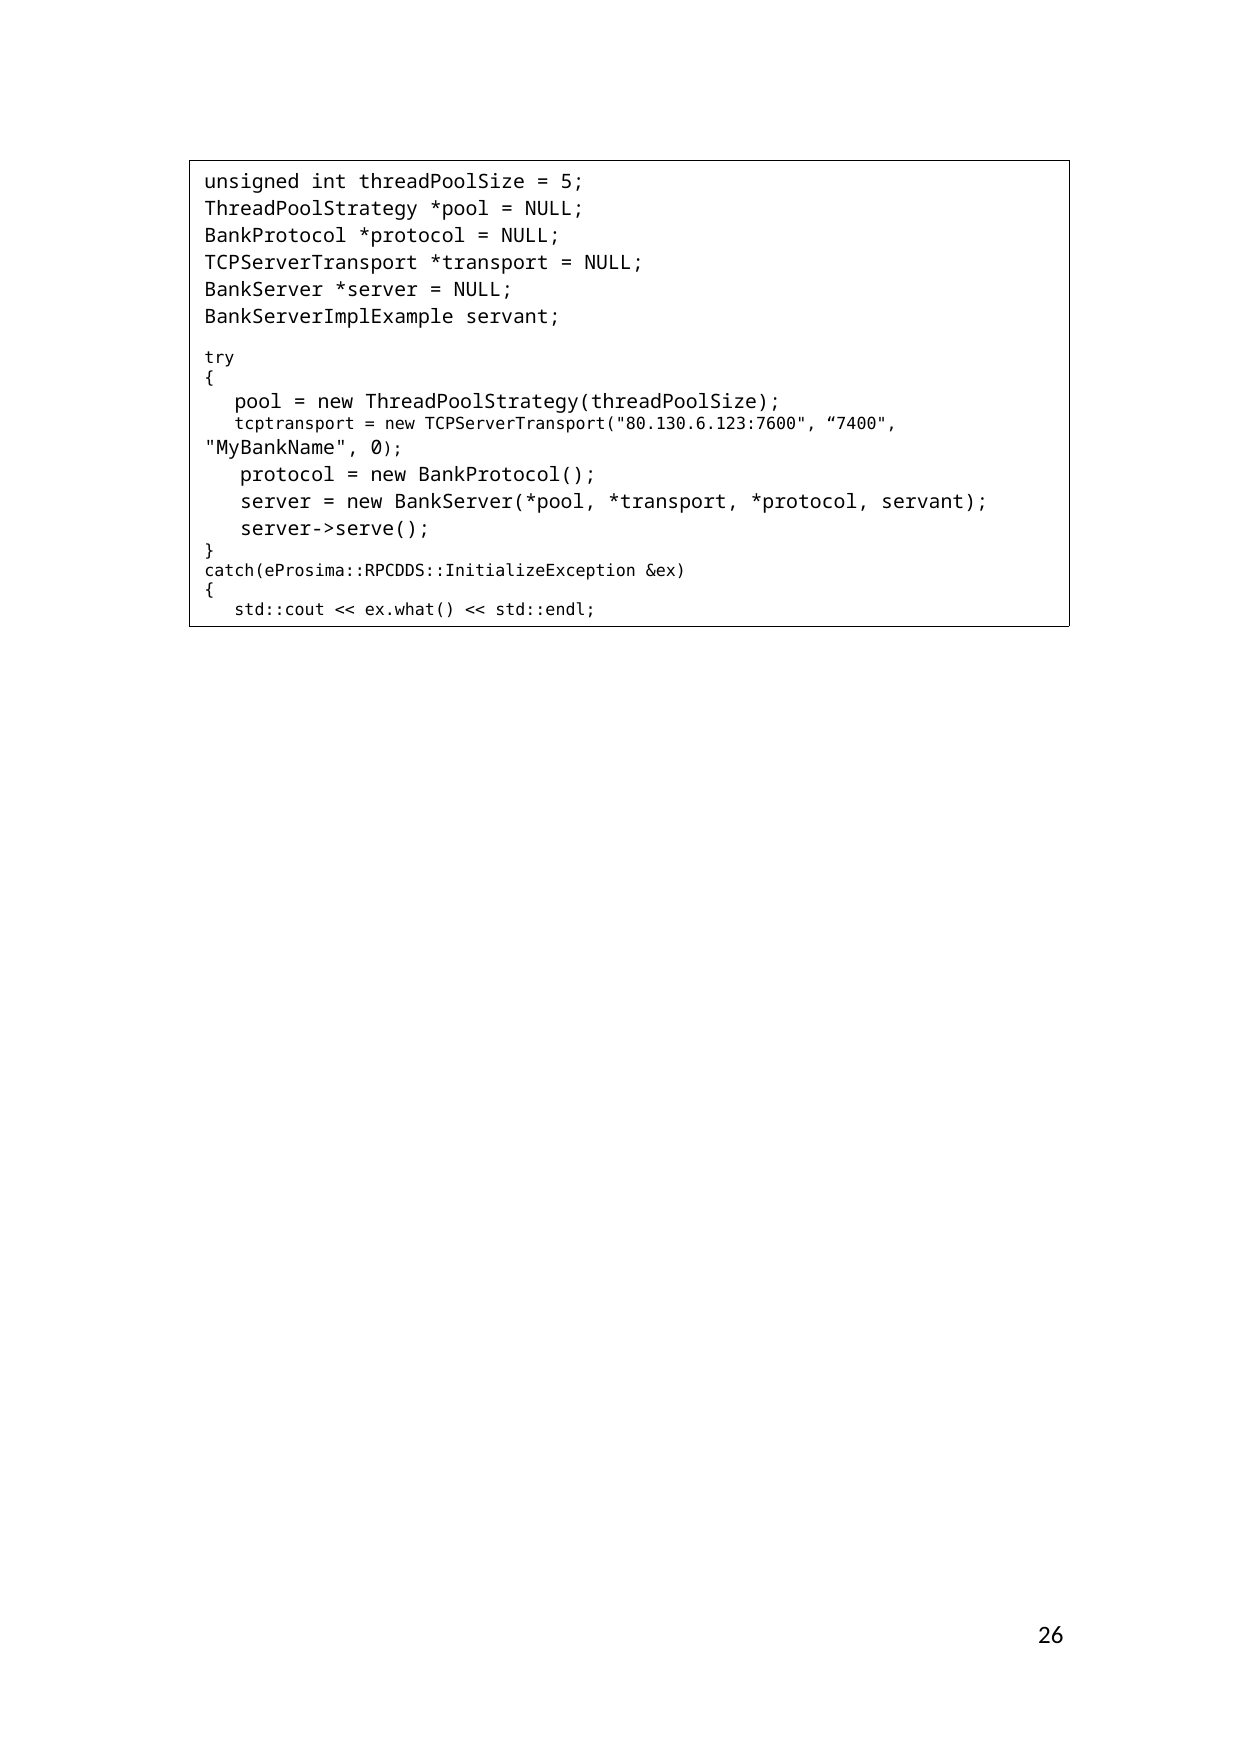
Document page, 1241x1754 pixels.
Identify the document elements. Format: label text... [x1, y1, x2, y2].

text tcptransport = new TCPServerTransport("80.130.6.123:7600", “7400", "MyBankName", 0); [204, 414, 1054, 460]
text pool = new ThreadPoolStrategy(threadPoolSize); [204, 387, 1054, 414]
text { [204, 368, 1054, 387]
text BankServer *server = NULL; BankServerImplExample servant; [204, 275, 1054, 329]
text catch(eProsima::RPCDDS::InitializeException &ex) [204, 561, 1054, 580]
text } [204, 541, 1054, 561]
text server = new BankServer(*pool, *transport, *protocol, servant); [204, 487, 1054, 514]
text std::cout << ex.what() << std::endl; [204, 599, 1054, 618]
text unsigned int threadPoolSize = 5; [204, 167, 1054, 194]
text try [204, 348, 1054, 368]
text ThreadPoolStrategy *pool = NULL; BankProtocol *protocol = NULL; TCPServerTransport *transport = NULL; [204, 194, 1054, 275]
text protocol = new BankProtocol(); [204, 460, 1054, 487]
text { [204, 580, 1054, 599]
text server->serve(); [204, 514, 1054, 541]
